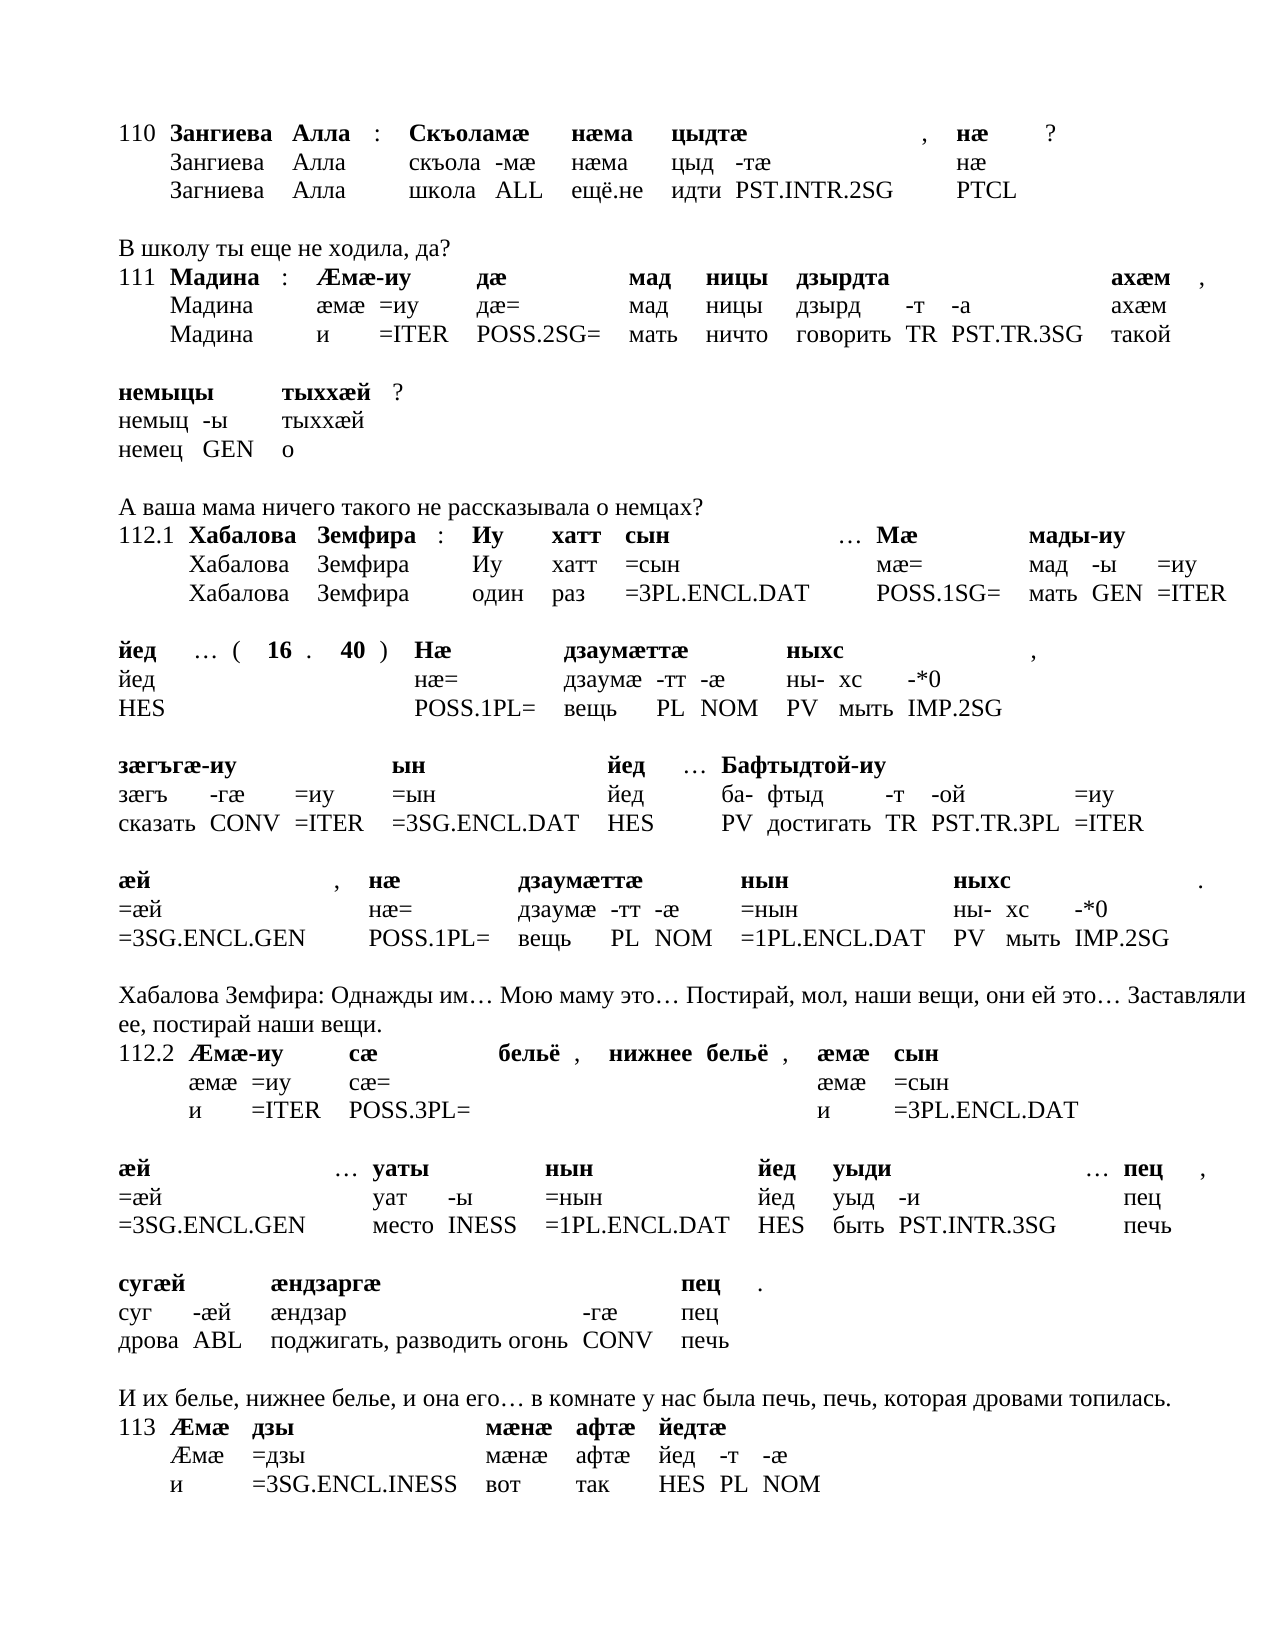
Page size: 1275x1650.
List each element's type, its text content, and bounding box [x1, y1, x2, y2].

text =иу [294, 779, 364, 808]
text ны- [786, 664, 825, 693]
text И их белье, нижнее белье, и она его… в комнате у нас была печь, печь, которая дровами топилась. [118, 1383, 1249, 1412]
text нын [740, 866, 939, 894]
text мады-иу [1028, 521, 1241, 549]
text мать [1028, 578, 1078, 607]
text печь [681, 1326, 729, 1354]
text Нæ [414, 636, 550, 664]
text нæ [368, 866, 504, 894]
text мæнæ [485, 1441, 548, 1469]
text POSS.1SG= [876, 578, 1001, 607]
text и [169, 1469, 224, 1498]
text зæгъ [118, 779, 196, 808]
text нæ= [368, 894, 490, 923]
text HES [607, 808, 654, 837]
text сæ= [349, 1067, 471, 1096]
text йед [758, 1153, 819, 1182]
text NOM [654, 923, 713, 952]
text вот [485, 1469, 548, 1498]
text ын [392, 751, 593, 779]
text POSS.2SG= [476, 319, 601, 348]
text бельё [706, 1038, 768, 1067]
text … [333, 1153, 359, 1182]
text -мæ [495, 147, 543, 176]
text Земфира [317, 521, 423, 549]
text =ITER [379, 319, 449, 348]
text : [374, 118, 395, 147]
text и [316, 319, 365, 348]
text : [281, 262, 302, 291]
text ( [232, 636, 253, 664]
text нæ [956, 118, 1031, 147]
text , [1199, 1153, 1221, 1182]
text ба- [721, 779, 753, 808]
text дзаумæ [563, 664, 642, 693]
text æмæ [817, 1067, 866, 1096]
text Зангиева [169, 147, 264, 176]
text школа [408, 176, 481, 204]
text мæнæ [485, 1412, 562, 1441]
text Земфира [317, 578, 409, 607]
text Хабалова Земфира: Однажды им… Мою маму это… Постирай, мол, наши вещи, они ей это… Заставляли ее, постирай наши вещи. [118, 981, 1249, 1038]
text PST.TR.3PL [931, 808, 1060, 837]
text Земфира [317, 549, 409, 578]
text уыд [833, 1182, 884, 1211]
text ныхс [953, 866, 1183, 894]
text PL [656, 693, 686, 722]
text -гæ [209, 779, 281, 808]
text æмæ [316, 291, 365, 319]
text ABL [193, 1326, 243, 1354]
text INESS [448, 1211, 517, 1239]
text =3SG.ENCL.DAT [392, 808, 579, 837]
text вещь [563, 693, 642, 722]
text Æмæ-иу [316, 262, 463, 291]
text дзырд [796, 291, 892, 319]
text ALL [495, 176, 543, 204]
text один [472, 578, 524, 607]
text POSS.3PL= [349, 1096, 471, 1124]
text сугæй [118, 1268, 257, 1297]
text =сын [894, 1067, 1079, 1096]
text =сын [625, 549, 810, 578]
text -гæ [582, 1297, 653, 1326]
text дæ [476, 262, 615, 291]
text =æй [118, 894, 306, 923]
text бельё [498, 1038, 560, 1067]
text афтæ [576, 1441, 631, 1469]
text =иу [1157, 549, 1227, 578]
text дзы [252, 1412, 472, 1441]
text -ы [448, 1182, 517, 1211]
text уат [372, 1182, 434, 1211]
text . [1197, 866, 1218, 894]
text йед [607, 779, 654, 808]
text ницы [706, 291, 768, 319]
text печь [1123, 1211, 1172, 1239]
text TR [885, 808, 917, 837]
text цыдтæ [671, 118, 908, 147]
text афтæ [576, 1412, 644, 1441]
text Æмæ [169, 1441, 224, 1469]
text Æмæ [169, 1412, 238, 1441]
text -тæ [735, 147, 894, 176]
text … [837, 521, 862, 549]
text -æ [762, 1441, 821, 1469]
text мыть [838, 693, 894, 722]
text пец [681, 1297, 729, 1326]
text ахæм [1111, 291, 1171, 319]
text =иу [251, 1067, 321, 1096]
text æмæ [188, 1067, 237, 1096]
text Мадина [169, 319, 253, 348]
text , [921, 118, 942, 147]
text мад [629, 262, 692, 291]
text сын [894, 1038, 1093, 1067]
text дæ= [476, 291, 601, 319]
text Алла [292, 118, 360, 147]
text говорить [796, 319, 892, 348]
text 112.1 [118, 521, 174, 549]
text … [1084, 1153, 1109, 1182]
text фтыд [767, 779, 871, 808]
text PV [786, 693, 825, 722]
text Хабалова [188, 521, 303, 549]
text быть [833, 1211, 884, 1239]
text вещь [518, 923, 597, 952]
text -тт [610, 894, 641, 923]
text Бафтыдтой-иу [721, 751, 1158, 779]
text æндзаргæ [270, 1268, 667, 1297]
text дрова [118, 1326, 179, 1354]
text 16 [267, 636, 292, 664]
text мыть [1006, 923, 1061, 952]
text дзаумæ [518, 894, 597, 923]
text =ITER [1157, 578, 1227, 607]
text йед [658, 1441, 706, 1469]
text и [817, 1096, 866, 1124]
text =æй [118, 1182, 306, 1211]
text =ITER [294, 808, 364, 837]
text 40 [340, 636, 366, 664]
text уыди [833, 1153, 1071, 1182]
text немыц [118, 406, 189, 434]
text =ITER [251, 1096, 321, 1124]
text поджигать, разводить огонь [270, 1326, 568, 1354]
text дзаумæттæ [563, 636, 772, 664]
text =3PL.ENCL.DAT [625, 578, 810, 607]
text PV [721, 808, 753, 837]
text =1PL.ENCL.DAT [740, 923, 926, 952]
text ны- [953, 894, 992, 923]
text суг [118, 1297, 179, 1326]
text NOM [700, 693, 758, 722]
text хатт [552, 549, 597, 578]
text Мæ [876, 521, 1015, 549]
text место [372, 1211, 434, 1239]
text -т [905, 291, 937, 319]
text Алла [292, 147, 346, 176]
text . [757, 1268, 778, 1297]
text Хабалова [188, 549, 289, 578]
text æмæ [817, 1038, 880, 1067]
text -т [719, 1441, 749, 1469]
text NOM [762, 1469, 821, 1498]
text . [306, 636, 327, 664]
text GEN [202, 434, 254, 463]
text =3PL.ENCL.DAT [894, 1096, 1079, 1124]
text нæ= [414, 664, 536, 693]
text -æ [700, 664, 758, 693]
text нын [545, 1153, 744, 1182]
text -*0 [907, 664, 1003, 693]
text Иу [472, 521, 538, 549]
text цыд [671, 147, 721, 176]
text IMP.2SG [907, 693, 1003, 722]
text Зангиева [169, 118, 278, 147]
text IMP.2SG [1074, 923, 1170, 952]
text æй [118, 866, 320, 894]
text и [188, 1096, 237, 1124]
text тыххæй [282, 406, 364, 434]
text æндзар [270, 1297, 568, 1326]
text йед [607, 751, 668, 779]
text PST.INTR.2SG [735, 176, 894, 204]
text ? [1045, 118, 1066, 147]
text идти [671, 176, 721, 204]
text скъола [408, 147, 481, 176]
text ницы [706, 262, 782, 291]
text -*0 [1074, 894, 1170, 923]
text мæ= [876, 549, 1001, 578]
text PL [610, 923, 641, 952]
text CONV [209, 808, 281, 837]
text , [1030, 636, 1051, 664]
text -ой [931, 779, 1060, 808]
text йед [118, 664, 166, 693]
text -æй [193, 1297, 243, 1326]
text HES [658, 1469, 706, 1498]
text -æ [654, 894, 713, 923]
text достигать [767, 808, 871, 837]
text , [333, 866, 354, 894]
text А ваша мама ничего такого не рассказывала о немцах? [118, 492, 1249, 521]
text ) [379, 636, 400, 664]
text мать [629, 319, 678, 348]
text POSS.1PL= [414, 693, 536, 722]
text ахæм [1111, 262, 1185, 291]
text уаты [372, 1153, 531, 1182]
text ныхс [786, 636, 1017, 664]
text PST.INTR.3SG [898, 1211, 1057, 1239]
text GEN [1092, 578, 1143, 607]
text PST.TR.3SG [951, 319, 1083, 348]
text 112.2 [118, 1038, 174, 1067]
text -т [885, 779, 917, 808]
text =3SG.ENCL.GEN [118, 1211, 306, 1239]
text -и [898, 1182, 1057, 1211]
text мад [629, 291, 678, 319]
text нæ [956, 147, 1017, 176]
text Мадина [169, 262, 267, 291]
text 111 [118, 262, 156, 291]
text Мадина [169, 291, 253, 319]
text =ын [392, 779, 579, 808]
text сказать [118, 808, 196, 837]
text ещё.не [571, 176, 643, 204]
text -тт [656, 664, 686, 693]
text хатт [552, 521, 611, 549]
text хс [1006, 894, 1061, 923]
text ничто [706, 319, 768, 348]
text , [574, 1038, 595, 1067]
text Хабалова [188, 578, 289, 607]
text … [193, 636, 218, 664]
text сæ [349, 1038, 484, 1067]
text =нын [545, 1182, 730, 1211]
text так [576, 1469, 631, 1498]
text Иу [472, 549, 524, 578]
text йед [758, 1182, 805, 1211]
text пец [681, 1268, 743, 1297]
text Æмæ-иу [188, 1038, 335, 1067]
text нæма [571, 147, 643, 176]
text -ы [1092, 549, 1143, 578]
text сын [625, 521, 824, 549]
text =нын [740, 894, 926, 923]
text немец [118, 434, 189, 463]
text =ITER [1074, 808, 1144, 837]
text мад [1028, 549, 1078, 578]
text : [437, 521, 458, 549]
text =3SG.ENCL.GEN [118, 923, 306, 952]
text , [782, 1038, 803, 1067]
text HES [758, 1211, 805, 1239]
text пец [1123, 1182, 1172, 1211]
text йедтæ [658, 1412, 835, 1441]
text TR [905, 319, 937, 348]
text нижнее [609, 1038, 692, 1067]
text йед [118, 636, 179, 664]
text =дзы [252, 1441, 458, 1469]
text о [282, 434, 364, 463]
text нæма [571, 118, 657, 147]
text раз [552, 578, 597, 607]
text POSS.1PL= [368, 923, 490, 952]
text HES [118, 693, 166, 722]
text , [1199, 262, 1220, 291]
text зæгъгæ-иу [118, 751, 378, 779]
text В школу ты еще не ходила, да? [118, 233, 1249, 262]
text -ы [202, 406, 254, 434]
text Скъоламæ [408, 118, 557, 147]
text PL [719, 1469, 749, 1498]
text дзаумæттæ [518, 866, 727, 894]
text тыххæй [282, 377, 378, 406]
text =иу [379, 291, 449, 319]
text пец [1123, 1153, 1186, 1182]
text -а [951, 291, 1083, 319]
text PV [953, 923, 992, 952]
text Загниева [169, 176, 264, 204]
text =иу [1074, 779, 1144, 808]
text немыцы [118, 377, 268, 406]
text Алла [292, 176, 346, 204]
text ? [392, 377, 413, 406]
text … [682, 751, 707, 779]
text хс [838, 664, 894, 693]
text PTCL [956, 176, 1017, 204]
text 110 [118, 118, 156, 147]
text =1PL.ENCL.DAT [545, 1211, 730, 1239]
text дзырдта [796, 262, 1097, 291]
text =3SG.ENCL.INESS [252, 1469, 458, 1498]
text такой [1111, 319, 1171, 348]
text CONV [582, 1326, 653, 1354]
text æй [118, 1153, 320, 1182]
text 113 [118, 1412, 156, 1441]
